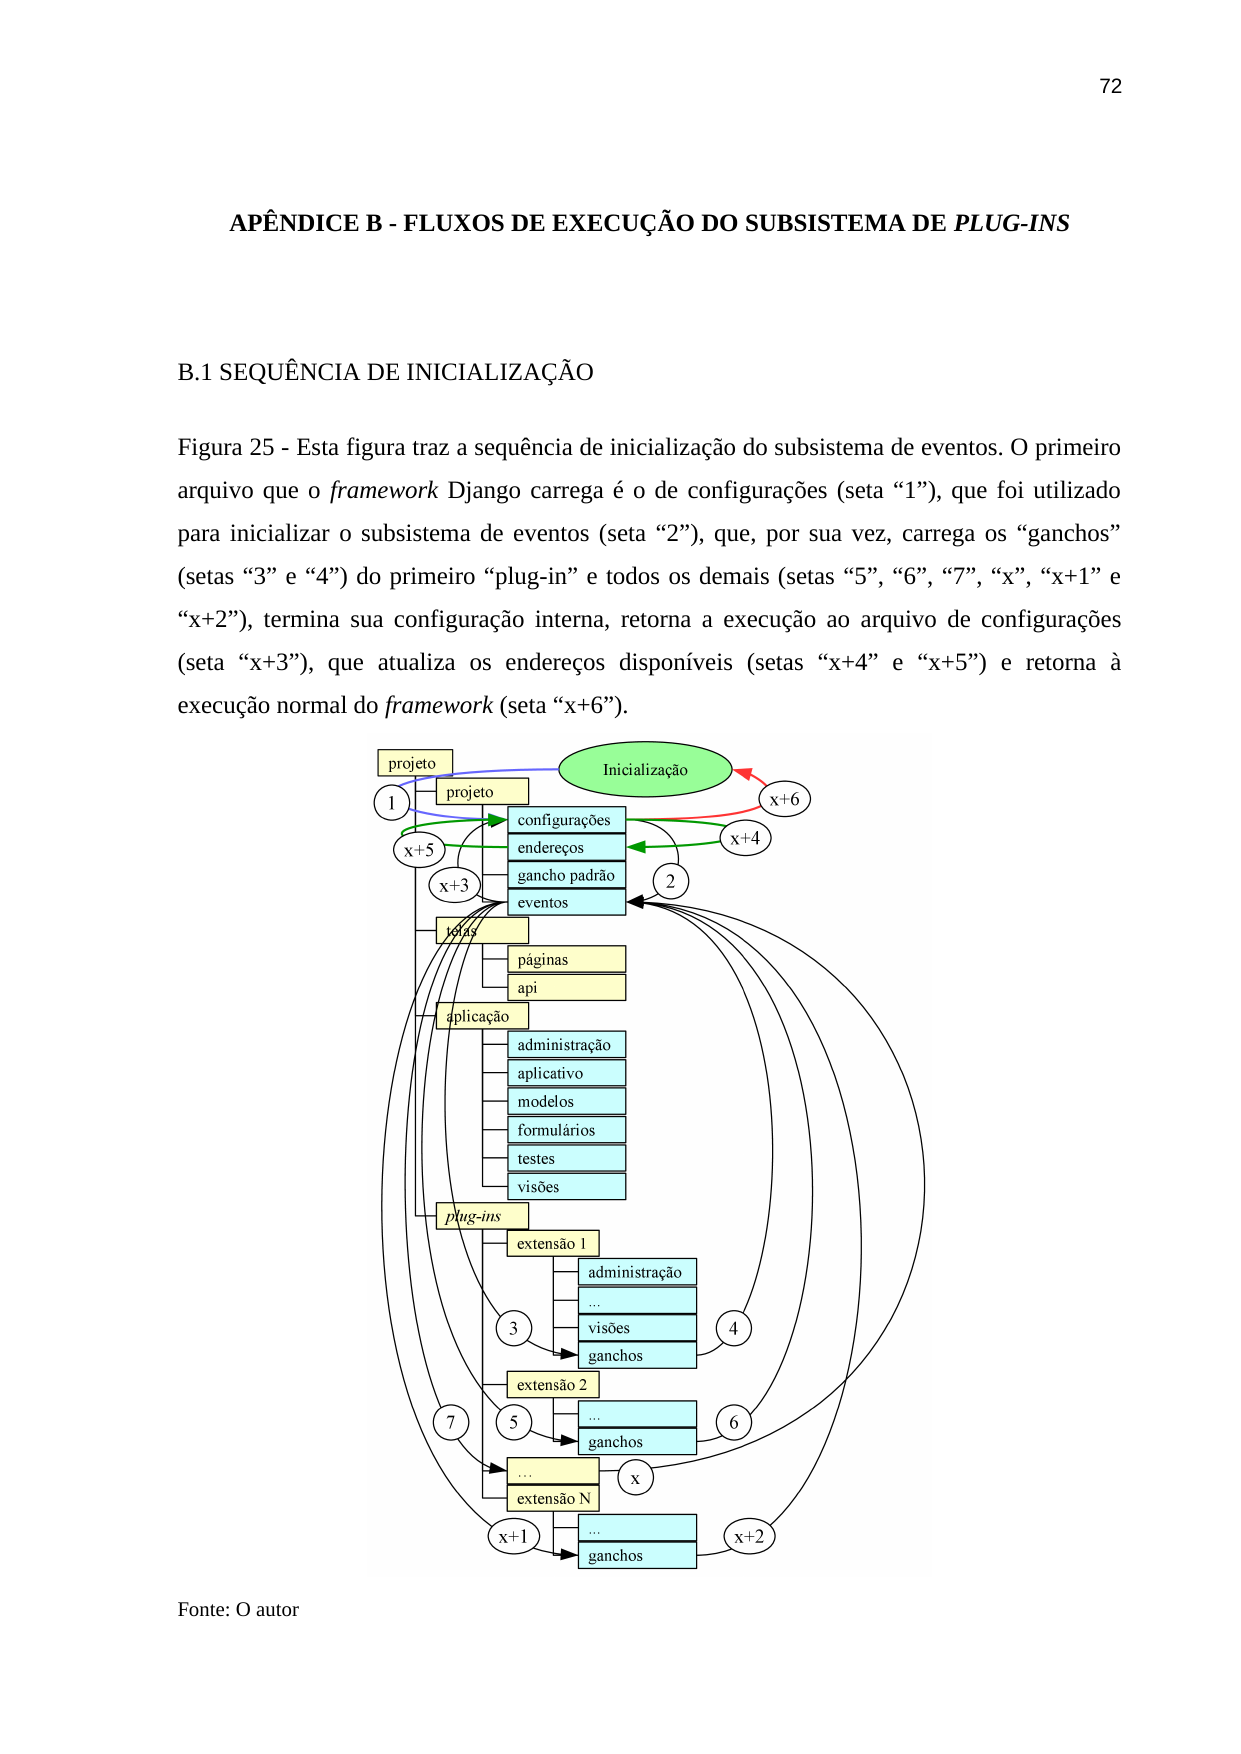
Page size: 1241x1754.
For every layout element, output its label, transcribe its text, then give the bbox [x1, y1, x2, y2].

text Fonte: O autor [177, 1597, 1122, 1621]
subtitle Apêndice B - Fluxos de execução do subsistema de plug-ins [177, 208, 1122, 237]
text Figura 25 - Esta figura traz a sequência de inicialização do subsistema de eventos. O primeiro arquivo que o framework Django carrega é o de configurações (seta “1”), que foi utilizado para inicializar o subsistema de eventos (seta “2”), que, por sua vez, carrega os “ganchos” (setas “3” e “4”) do primeiro “plug-in” e todos os demais (setas “5”, “6”, “7”, “x”, “x+1” e “x+2”), termina sua configuração interna, retorna a execução ao arquivo de configurações (seta “x+3”), que atualiza os endereços disponíveis (setas “x+4” e “x+5”) e retorna à execução normal do framework (seta “x+6”). [177, 432, 1122, 719]
picture [367, 733, 933, 1577]
subtitle B.1 Sequência de inicialização [177, 357, 1122, 386]
